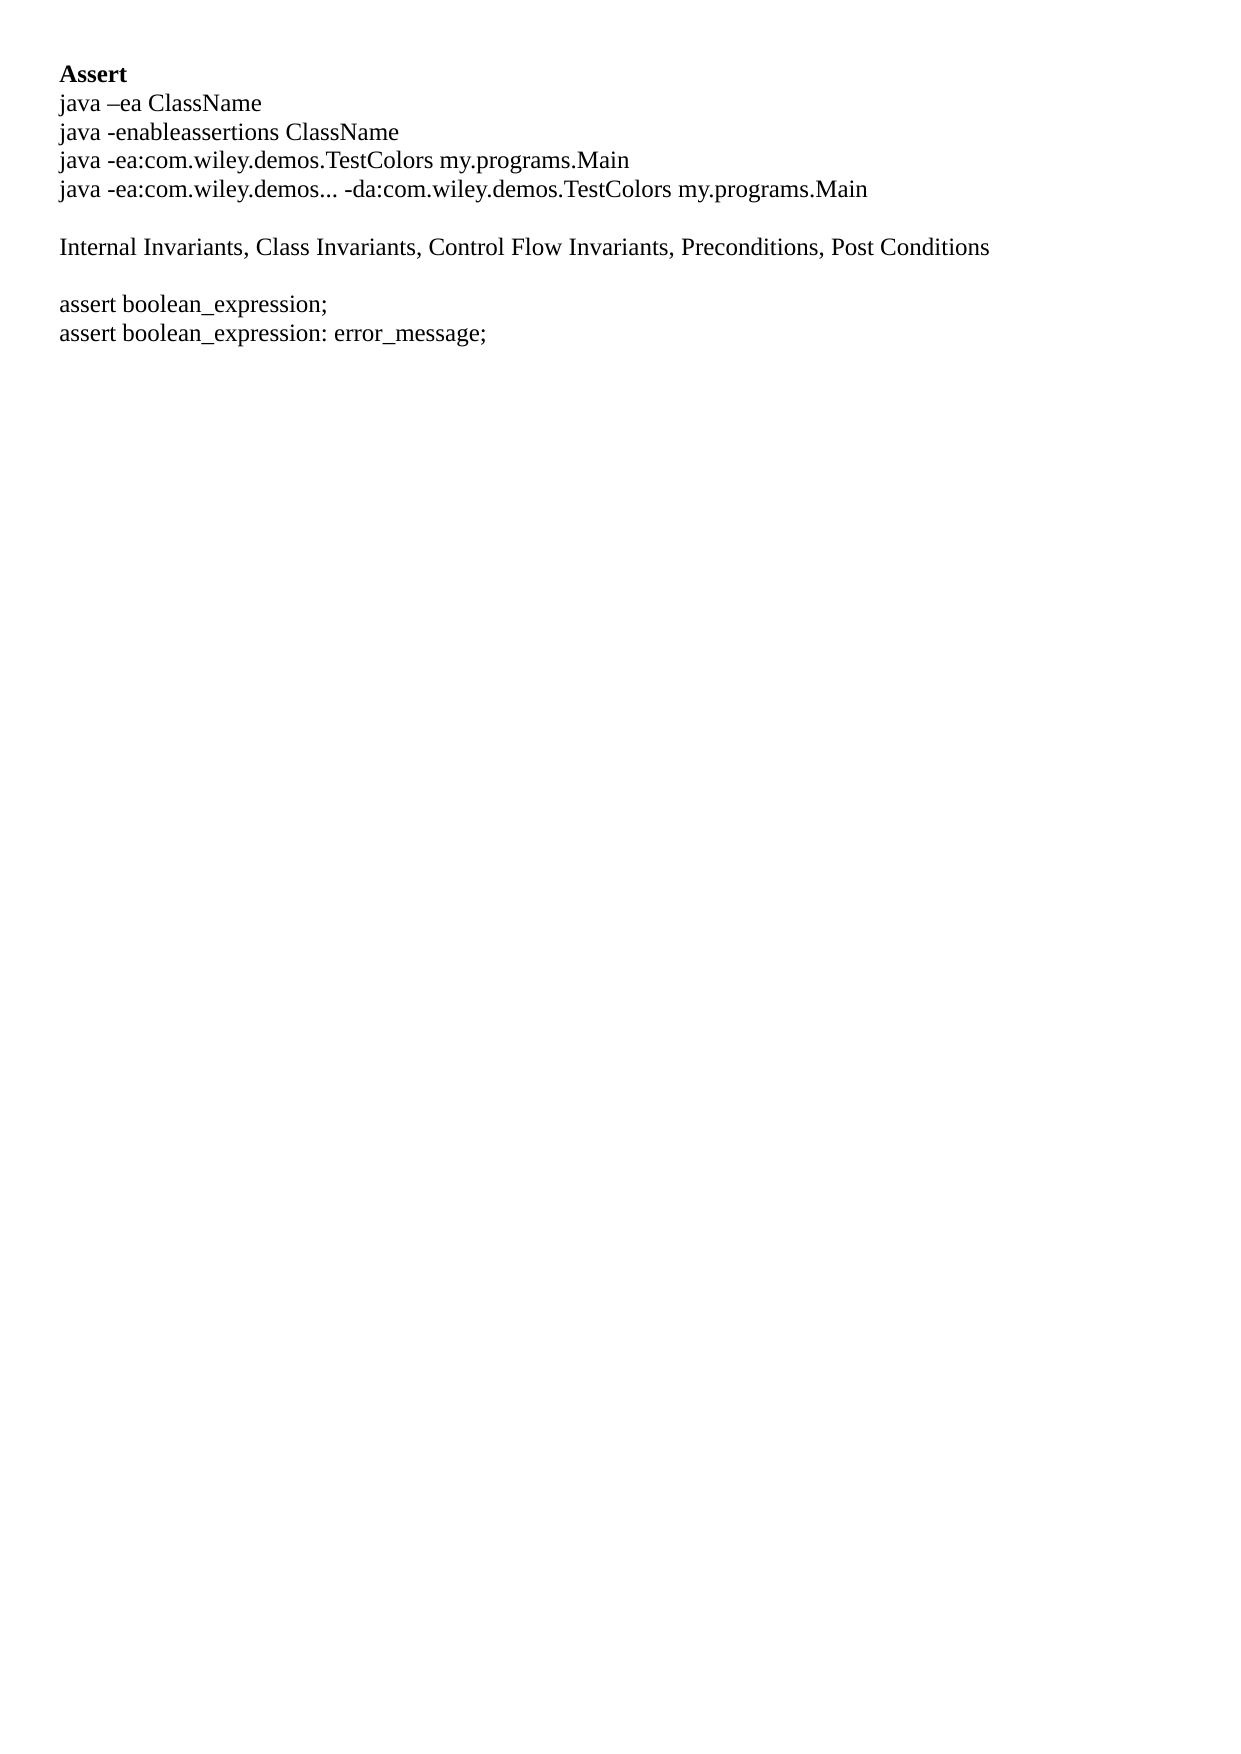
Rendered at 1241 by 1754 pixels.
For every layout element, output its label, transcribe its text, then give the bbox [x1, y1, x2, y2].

text assert boolean_expression: error_message; [59, 318, 1181, 347]
text Internal Invariants, Class Invariants, Control Flow Invariants, Preconditions, Post Conditions [59, 232, 1181, 260]
text Assert [59, 59, 1181, 88]
text java -enableassertions ClassName [59, 117, 1181, 145]
text java –ea ClassName [59, 88, 1181, 117]
text java -ea:com.wiley.demos.TestColors my.programs.Main [59, 145, 1181, 174]
text assert boolean_expression; [59, 289, 1181, 318]
text java -ea:com.wiley.demos... -da:com.wiley.demos.TestColors my.programs.Main [59, 174, 1181, 203]
